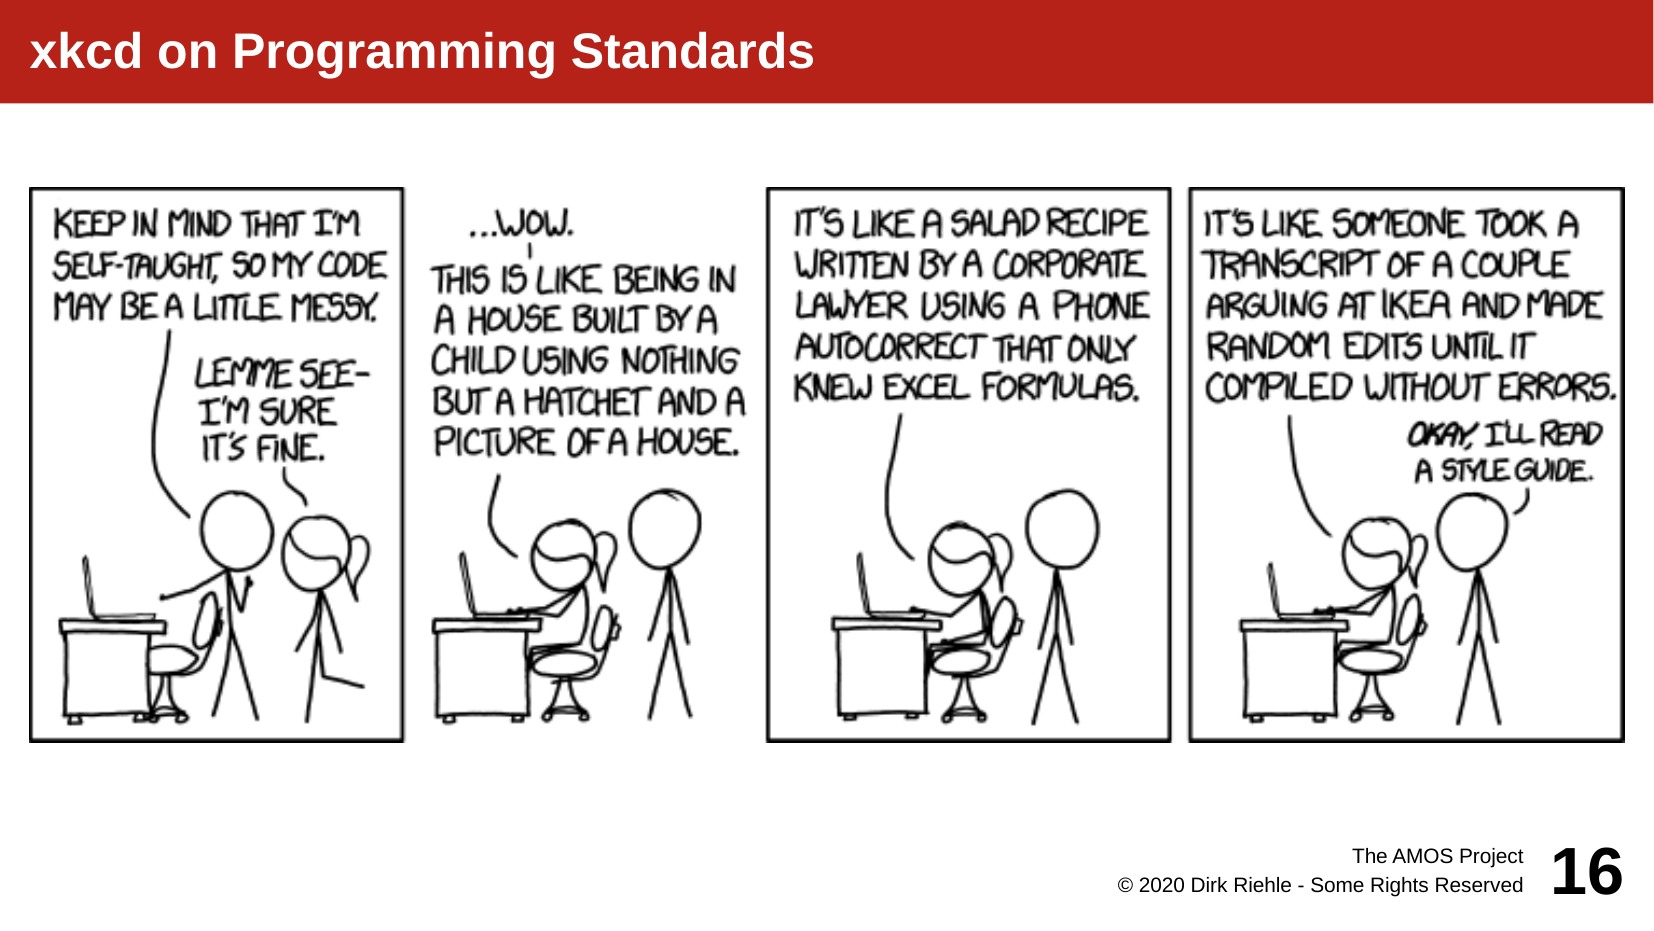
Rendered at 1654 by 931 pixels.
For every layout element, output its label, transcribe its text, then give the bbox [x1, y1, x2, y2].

picture [29, 132, 1625, 798]
title xkcd on Programming Standards [0, 0, 1654, 104]
